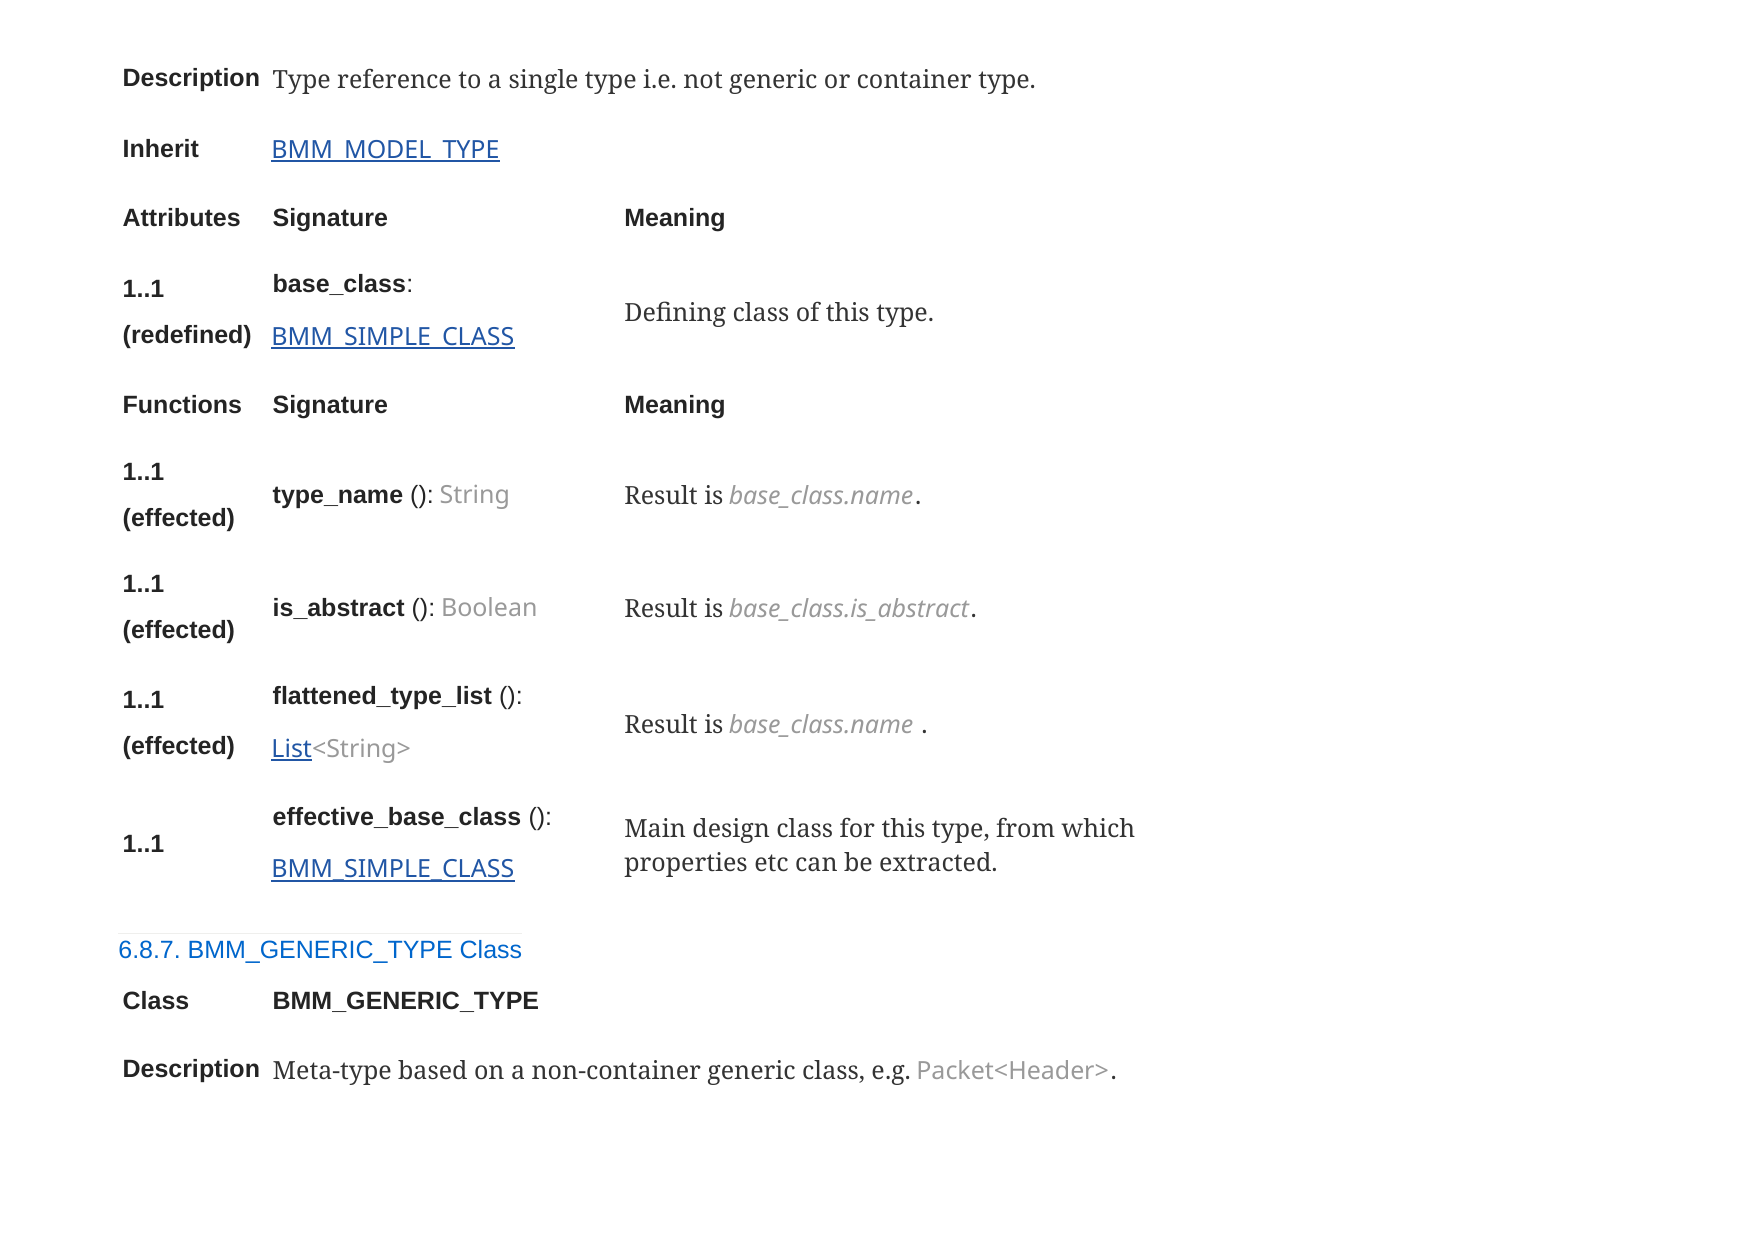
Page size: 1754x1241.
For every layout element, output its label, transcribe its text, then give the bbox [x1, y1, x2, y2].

table_cell Description [118, 59, 268, 128]
table_cell Meaning [620, 200, 1181, 266]
table_cell BMM_MODEL_TYPE [268, 129, 1181, 200]
table_cell is_abstract (): Boolean [268, 566, 620, 678]
table_cell flattened_type_list (): List<String> [268, 678, 620, 799]
table_cell Main design class for this type, from which properties etc can be extracted. [620, 799, 1181, 920]
table_cell 1..1 [118, 799, 268, 920]
table_cell Meaning [620, 387, 1181, 454]
table_cell Functions [118, 387, 268, 454]
table_cell Description [118, 1049, 268, 1119]
table_header BMM_GENERIC_TYPE [268, 983, 1181, 1049]
table_cell 1..1 (effected) [118, 678, 268, 799]
table_cell Defining class of this type. [620, 266, 1181, 387]
table_cell effective_base_class (): BMM_SIMPLE_CLASS [268, 799, 620, 920]
table_cell Attributes [118, 200, 268, 266]
table_cell type_name (): String [268, 454, 620, 566]
table_cell Result is base_class.name . [620, 678, 1181, 799]
table_cell Signature [268, 200, 620, 266]
table_cell Type reference to a single type i.e. not generic or container type. [268, 59, 1181, 128]
table_header Class [118, 983, 268, 1049]
table_cell Signature [268, 387, 620, 454]
table_cell base_class: BMM_SIMPLE_CLASS [268, 266, 620, 387]
table_cell 1..1 (effected) [118, 454, 268, 566]
table_cell 1..1 (redefined) [118, 266, 268, 387]
table_cell Result is base_class.name. [620, 454, 1181, 566]
table_cell Inherit [118, 129, 268, 200]
table_cell Result is base_class.is_abstract. [620, 566, 1181, 678]
table_cell Meta-type based on a non-container generic class, e.g. Packet<Header>. [268, 1049, 1181, 1119]
table_cell 1..1 (effected) [118, 566, 268, 678]
subtitle 6.8.7. BMM_GENERIC_TYPE Class [118, 932, 1695, 964]
